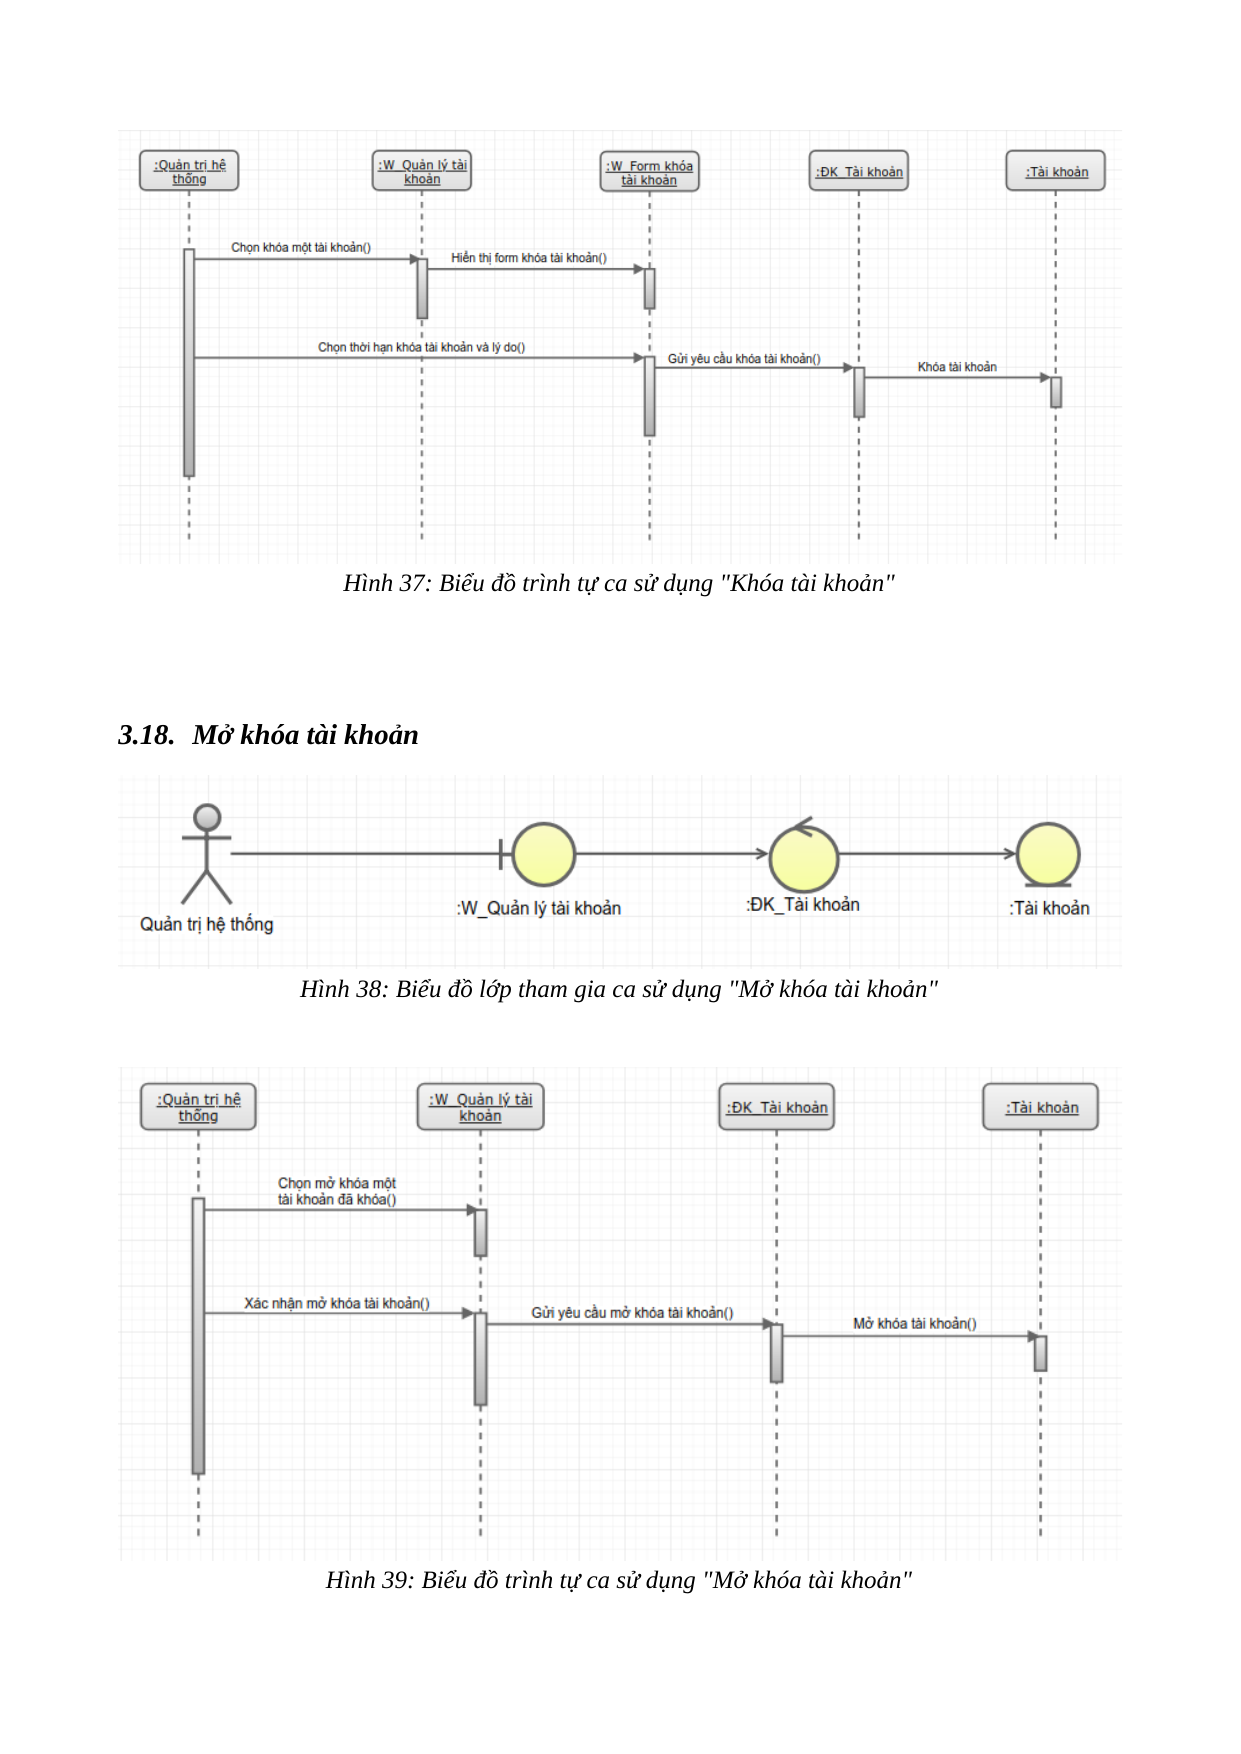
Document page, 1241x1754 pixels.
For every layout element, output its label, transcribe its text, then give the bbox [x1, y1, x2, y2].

text Hình 38: Biểu đồ lớp tham gia ca sử dụng "Mở khóa tài khoản" [118, 969, 1122, 1003]
text Hình 39: Biểu đồ trình tự ca sử dụng "Mở khóa tài khoản" [118, 1561, 1122, 1594]
picture [118, 130, 1123, 564]
picture [118, 775, 1123, 969]
text Hình 37: Biểu đồ trình tự ca sử dụng "Khóa tài khoản" [118, 564, 1122, 597]
subtitle Mở khóa tài khoản [118, 718, 1122, 751]
picture [118, 1067, 1123, 1561]
